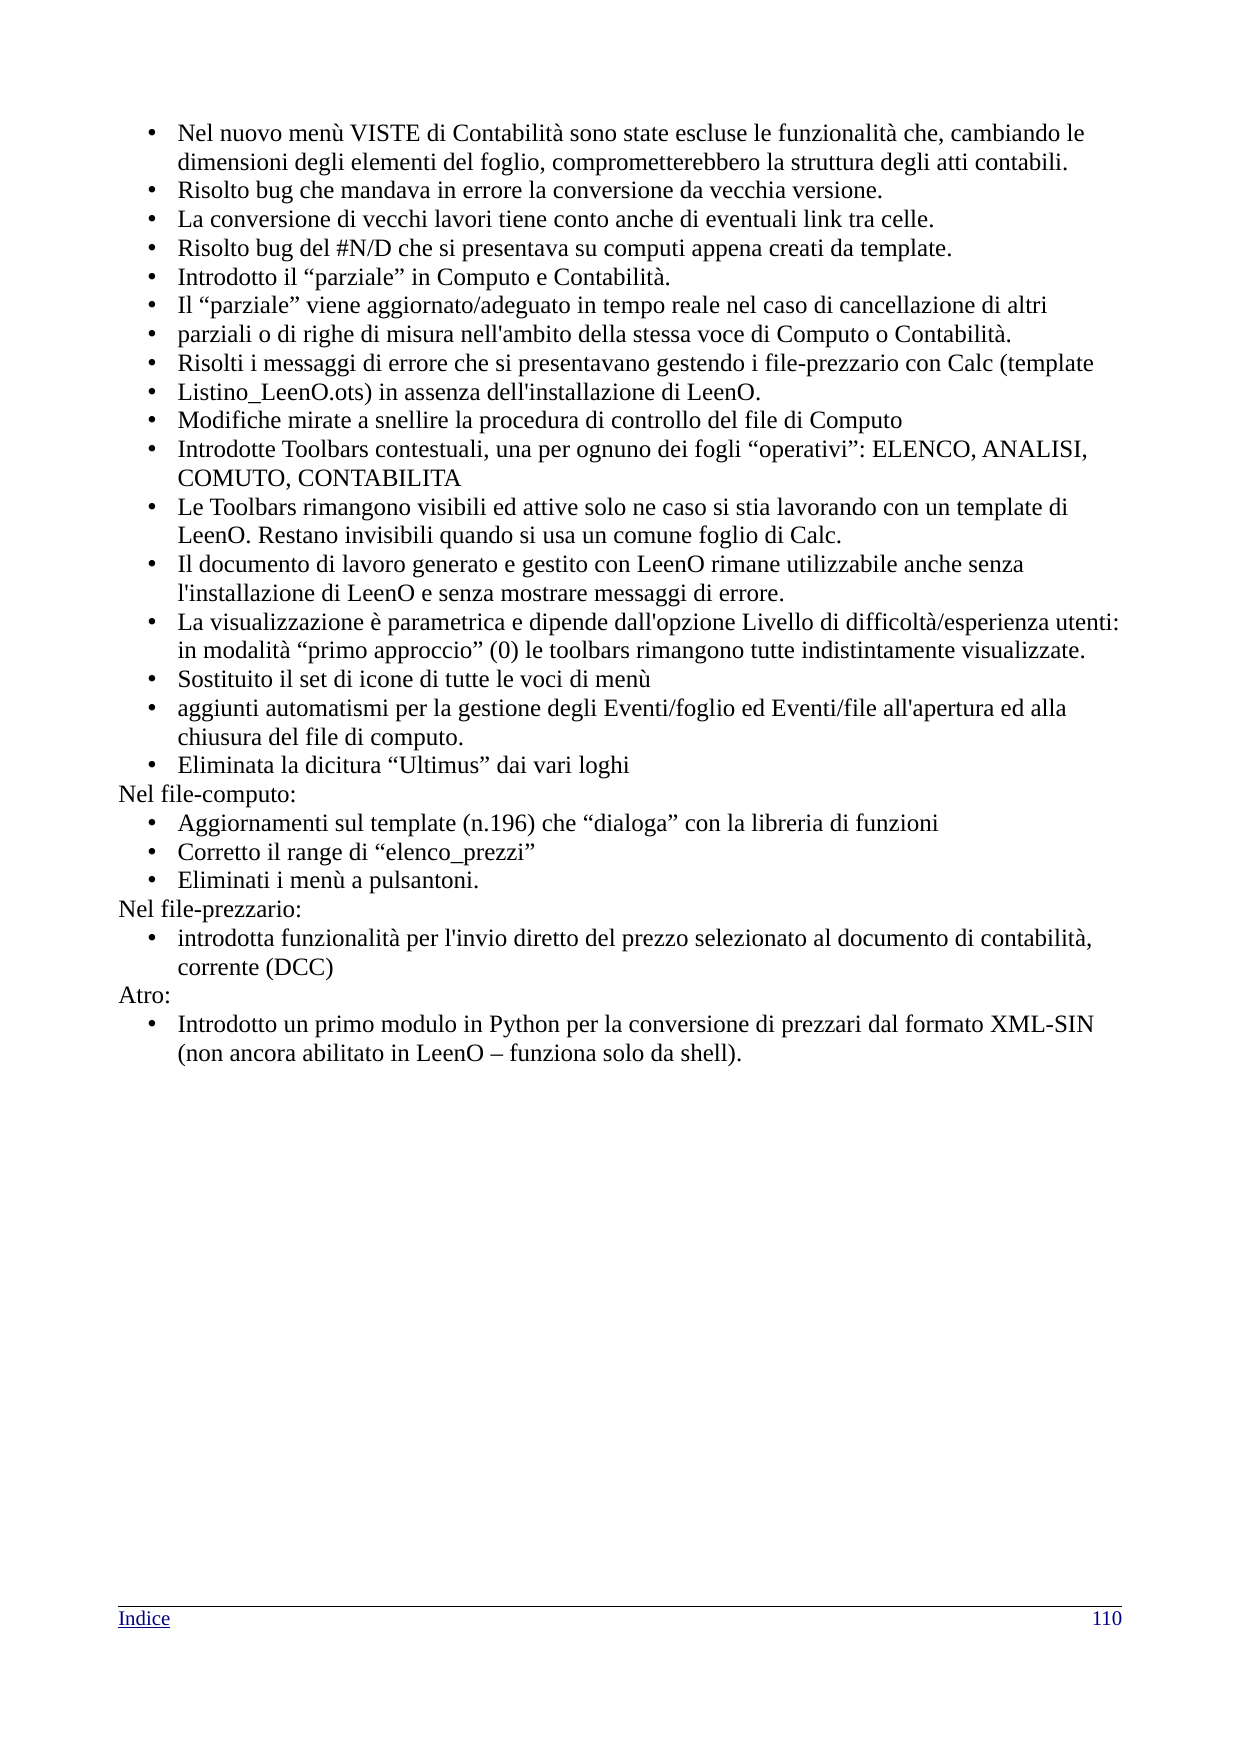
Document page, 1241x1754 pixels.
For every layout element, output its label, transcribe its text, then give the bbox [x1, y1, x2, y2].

list Introdotto un primo modulo in Python per la conversione di prezzari dal formato XML-SIN (non ancora abilitato in LeenO – funziona solo da shell). [148, 1009, 1122, 1067]
list La conversione di vecchi lavori tiene conto anche di eventuali link tra celle. [148, 204, 1122, 233]
list Risolto bug del #N/D che si presentava su computi appena creati da template. [148, 233, 1122, 262]
list Risolto bug che mandava in errore la conversione da vecchia versione. [148, 176, 1122, 204]
list Le Toolbars rimangono visibili ed attive solo ne caso si stia lavorando con un template di LeenO. Restano invisibili quando si usa un comune foglio di Calc. [148, 492, 1122, 549]
list Eliminati i menù a pulsantoni. [148, 866, 1122, 894]
text Nel file-computo: [118, 779, 1122, 808]
list Modifiche mirate a snellire la procedura di controllo del file di Computo [148, 406, 1122, 434]
list Il “parziale” viene aggiornato/adeguato in tempo reale nel caso di cancellazione di altri [148, 291, 1122, 319]
list Corretto il range di “elenco_prezzi” [148, 837, 1122, 866]
list Risolti i messaggi di errore che si presentavano gestendo i file-prezzario con Calc (template [148, 348, 1122, 377]
list Introdotto il “parziale” in Computo e Contabilità. [148, 262, 1122, 291]
text Nel file-prezzario: [118, 894, 1122, 923]
list Aggiornamenti sul template (n.196) che “dialoga” con la libreria di funzioni [148, 808, 1122, 837]
list Nel nuovo menù VISTE di Contabilità sono state escluse le funzionalità che, cambiando le dimensioni degli elementi del foglio, comprometterebbero la struttura degli atti contabili. [148, 118, 1122, 176]
list Introdotte Toolbars contestuali, una per ognuno dei fogli “operativi”: ELENCO, ANALISI, COMUTO, CONTABILITA [148, 434, 1122, 492]
list aggiunti automatismi per la gestione degli Eventi/foglio ed Eventi/file all'apertura ed alla chiusura del file di computo. [148, 693, 1122, 751]
list parziali o di righe di misura nell'ambito della stessa voce di Computo o Contabilità. [148, 319, 1122, 348]
list Il documento di lavoro generato e gestito con LeenO rimane utilizzabile anche senza l'installazione di LeenO e senza mostrare messaggi di errore. [148, 549, 1122, 607]
list Eliminata la dicitura “Ultimus” dai vari loghi [148, 751, 1122, 779]
list La visualizzazione è parametrica e dipende dall'opzione Livello di difficoltà/esperienza utenti: in modalità “primo approccio” (0) le toolbars rimangono tutte indistintamente visualizzate. [148, 607, 1122, 664]
list Sostituito il set di icone di tutte le voci di menù [148, 664, 1122, 693]
list introdotta funzionalità per l'invio diretto del prezzo selezionato al documento di contabilità, corrente (DCC) [148, 923, 1122, 981]
list Listino_LeenO.ots) in assenza dell'installazione di LeenO. [148, 377, 1122, 406]
text Atro: [118, 981, 1122, 1009]
